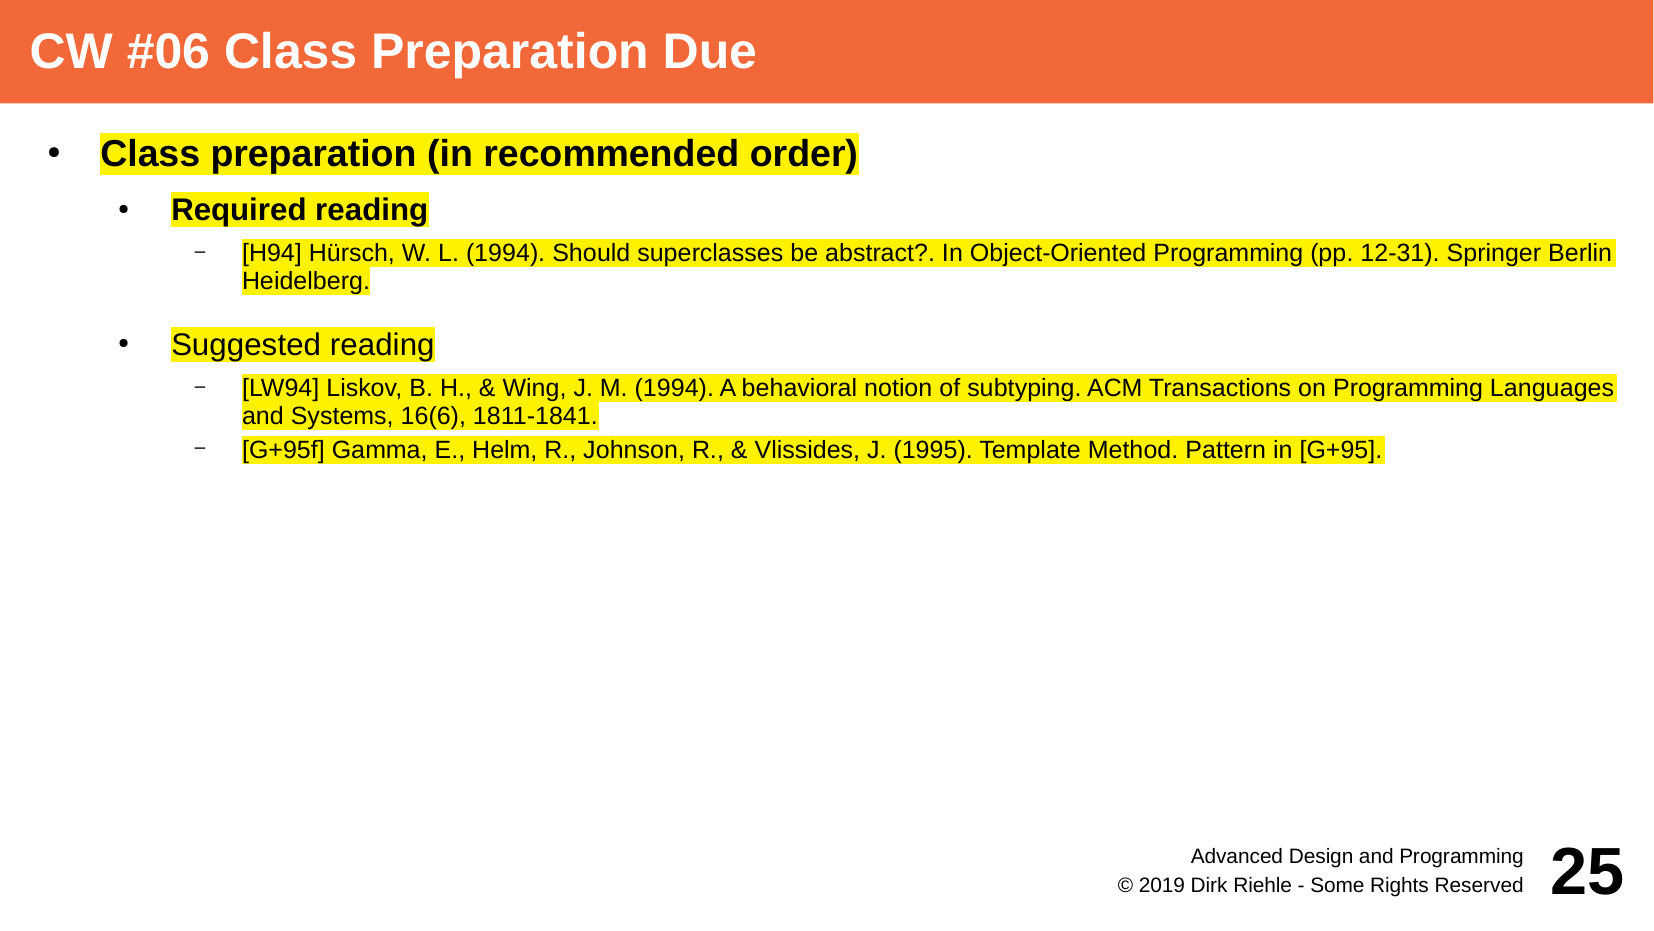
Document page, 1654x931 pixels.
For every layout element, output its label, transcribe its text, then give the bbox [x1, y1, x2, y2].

title CW #06 Class Preparation Due [0, 0, 1654, 104]
list Class preparation (in recommended order) Required reading [H94] Hürsch, W. L. (1994). Should superclasses be abstract?. In Object-Oriented Programming (pp. 12-31). Springer Berlin Heidelberg. Suggested reading [LW94] Liskov, B. H., & Wing, J. M. (1994). A behavioral notion of subtyping. ACM Transactions on Programming Languages and Systems, 16(6), 1811-1841. [G+95f] Gamma, E., Helm, R., Johnson, R., & Vlissides, J. (1995). Template Method. Pattern in [G+95]. [29, 132, 1625, 813]
